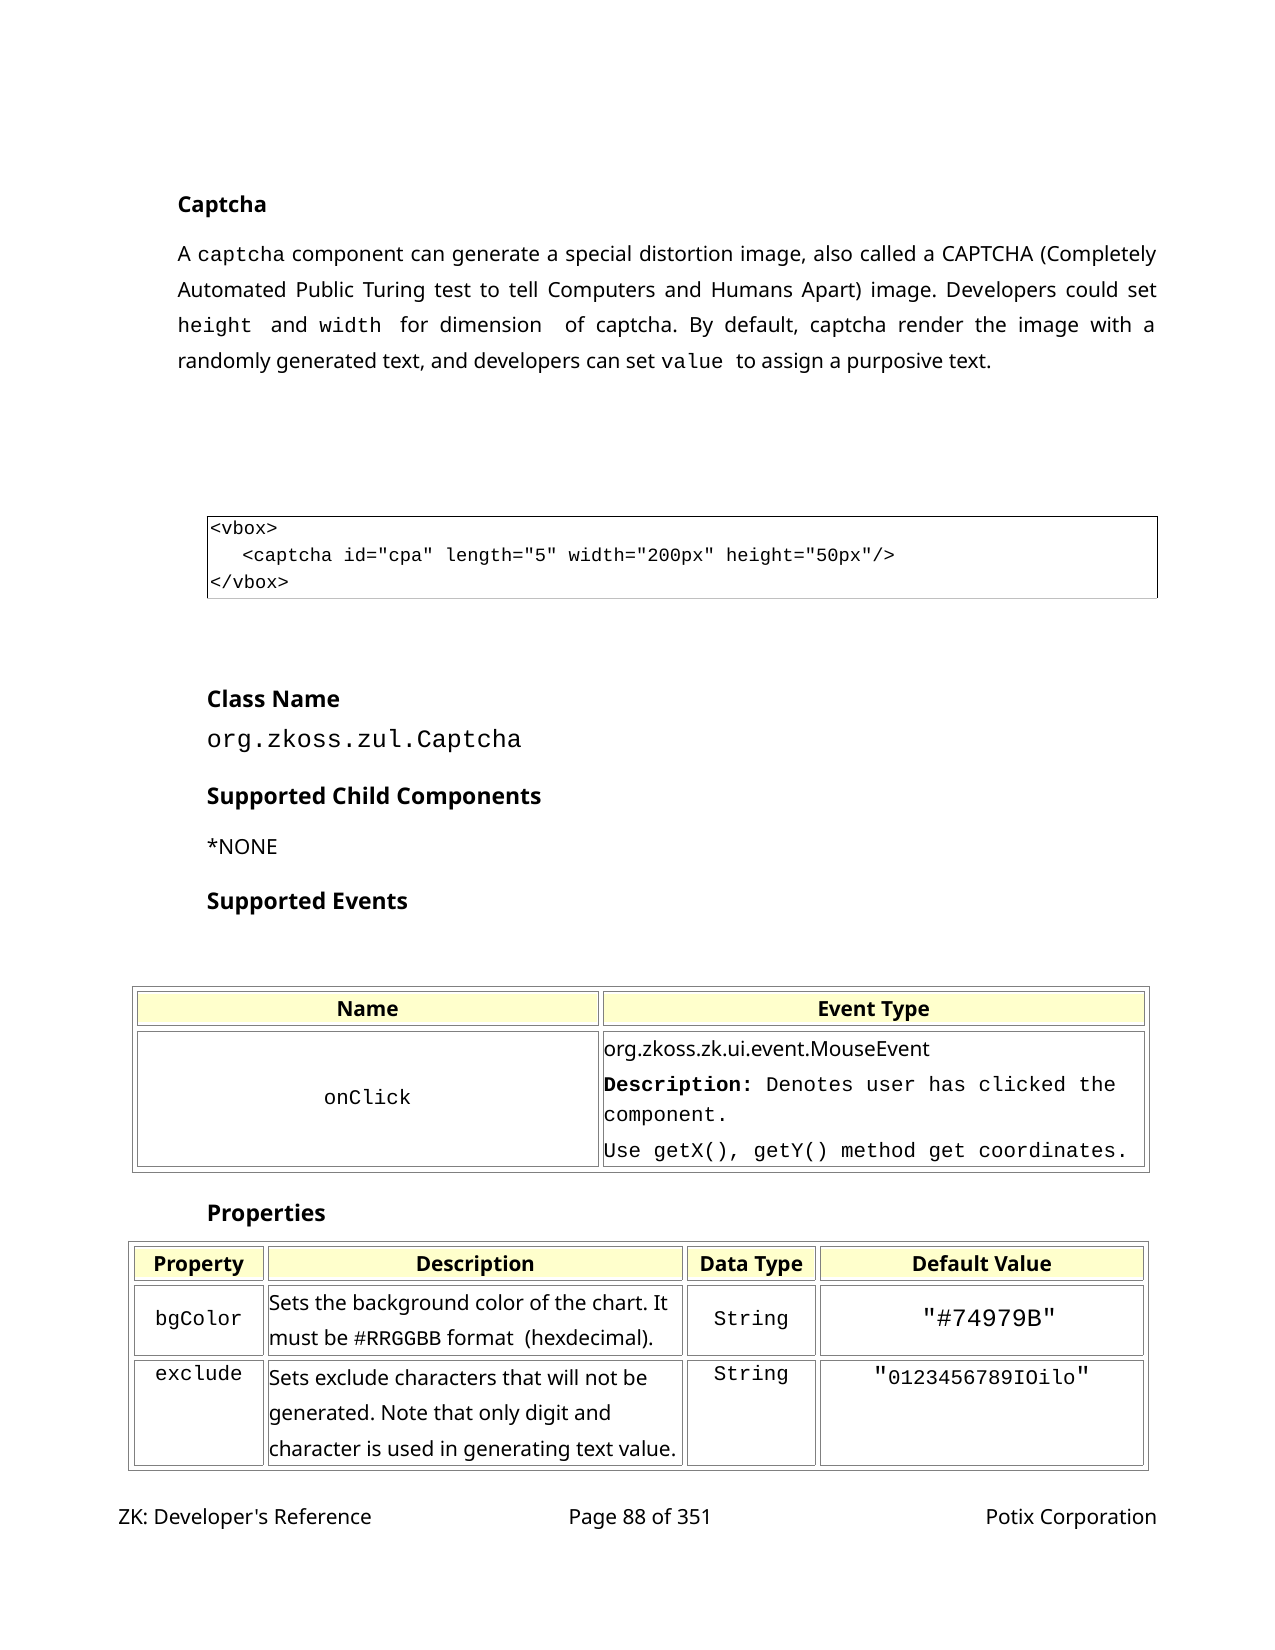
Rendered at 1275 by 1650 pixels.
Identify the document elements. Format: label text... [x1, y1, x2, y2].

table_header Description [266, 1242, 685, 1280]
text <captcha id="cpa" length="5" width="200px" height="50px"/> [208, 543, 1157, 567]
table_cell "0123456789IOilo" [818, 1355, 1146, 1465]
subtitle Captcha [177, 189, 1157, 219]
table_header Property [131, 1242, 266, 1280]
table_header Name [134, 987, 600, 1025]
table_cell String [685, 1280, 817, 1355]
text A captcha component can generate a special distortion image, also called a CAPTCHA (Completely Automated Public Turing test to tell Computers and Humans Apart) image. Developers could set height and width for dimension of captcha. By default, captcha render the image with a randomly generated text, and developers can set value to assign a purposive text. [177, 239, 1157, 374]
table_cell exclude [131, 1355, 266, 1465]
subtitle Properties [207, 1197, 1157, 1228]
table_header Event Type [600, 987, 1147, 1025]
subtitle Supported Events [207, 885, 1157, 916]
table_cell Sets the background color of the chart. It must be #RRGGBB format (hexdecimal). [266, 1280, 685, 1355]
table_cell Sets exclude characters that will not be generated. Note that only digit and character is used in generating text value. [266, 1355, 685, 1465]
text org.zkoss.zul.Captcha [207, 727, 1157, 755]
table_header Default Value [818, 1242, 1146, 1280]
table_cell String [685, 1355, 817, 1465]
table_header Data Type [685, 1242, 817, 1280]
table_cell bgColor [131, 1280, 266, 1355]
table_cell org.zkoss.zk.ui.event.MouseEvent Description: Denotes user has clicked the component. Use getX(), getY() method get coordinates. [600, 1025, 1147, 1166]
text <vbox> [208, 517, 1157, 540]
subtitle Supported Child Components [207, 780, 1157, 811]
text *NONE [207, 832, 1157, 860]
text </vbox> [208, 570, 1157, 598]
table_cell "#74979B" [818, 1280, 1146, 1355]
subtitle Class Name [207, 683, 1157, 714]
table_cell onClick [134, 1025, 600, 1166]
